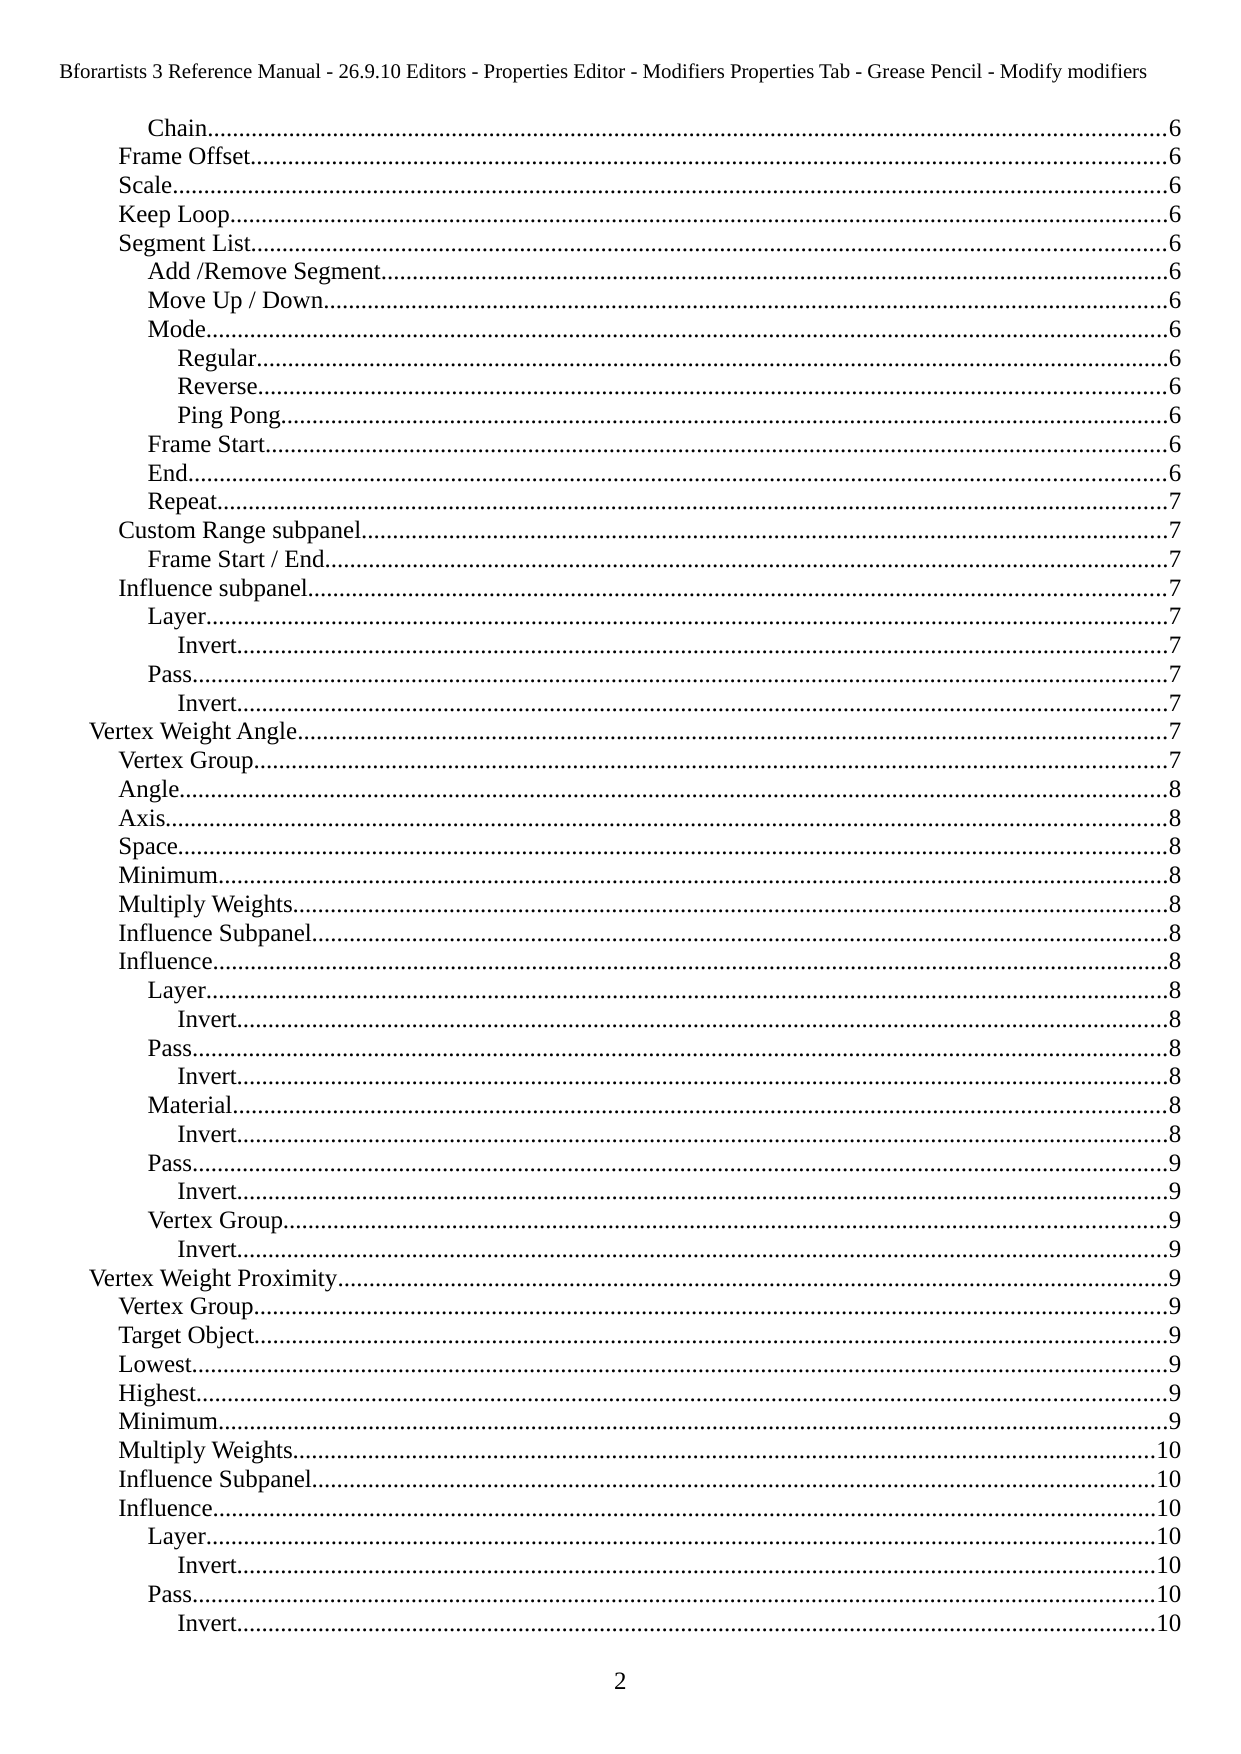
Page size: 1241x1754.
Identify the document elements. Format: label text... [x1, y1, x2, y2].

text Invert 10 [177, 1550, 1181, 1579]
text Space 8 [118, 831, 1181, 860]
text Pass 9 [147, 1148, 1181, 1176]
text Invert 8 [177, 1119, 1181, 1148]
text Pass 8 [147, 1033, 1181, 1061]
text Target Object 9 [118, 1320, 1181, 1349]
text Frame Start 6 [147, 429, 1181, 458]
text Layer 10 [147, 1521, 1181, 1550]
text Invert 10 [177, 1608, 1181, 1636]
text Scale 6 [118, 170, 1181, 199]
text Influence 10 [118, 1493, 1181, 1521]
text Layer 8 [147, 975, 1181, 1004]
text Angle 8 [118, 774, 1181, 803]
text Vertex Group 7 [118, 745, 1181, 774]
text Invert 7 [177, 688, 1181, 716]
text Invert 8 [177, 1061, 1181, 1090]
text Multiply Weights 10 [118, 1435, 1181, 1464]
text Layer 7 [147, 601, 1181, 630]
text Vertex Weight Angle 7 [88, 716, 1181, 745]
text Invert 7 [177, 630, 1181, 659]
text End 6 [147, 458, 1181, 486]
text Keep Loop 6 [118, 199, 1181, 228]
text Material 8 [147, 1090, 1181, 1119]
text Regular 6 [177, 343, 1181, 371]
text Invert 8 [177, 1004, 1181, 1033]
text Invert 9 [177, 1234, 1181, 1263]
text Multiply Weights 8 [118, 889, 1181, 918]
text Reverse 6 [177, 371, 1181, 400]
text Repeat 7 [147, 486, 1181, 515]
text Mode 6 [147, 314, 1181, 343]
text Frame Start / End 7 [147, 544, 1181, 573]
text Minimum 9 [118, 1406, 1181, 1435]
text Frame Offset 6 [118, 141, 1181, 170]
text Ping Pong 6 [177, 400, 1181, 429]
text Segment List 6 [118, 228, 1181, 256]
text Invert 9 [177, 1176, 1181, 1205]
text Pass 10 [147, 1579, 1181, 1608]
text Axis 8 [118, 803, 1181, 831]
text Add /Remove Segment 6 [147, 256, 1181, 285]
text Influence Subpanel 10 [118, 1464, 1181, 1493]
text Custom Range subpanel 7 [118, 515, 1181, 544]
text Influence Subpanel 8 [118, 918, 1181, 946]
text Influence 8 [118, 946, 1181, 975]
text Vertex Group 9 [147, 1205, 1181, 1234]
text Chain 6 [147, 113, 1181, 141]
text Highest 9 [118, 1378, 1181, 1406]
text Vertex Group 9 [118, 1291, 1181, 1320]
text Minimum 8 [118, 860, 1181, 889]
text Pass 7 [147, 659, 1181, 688]
text Lowest 9 [118, 1349, 1181, 1378]
text Vertex Weight Proximity 9 [88, 1263, 1181, 1291]
text Influence subpanel 7 [118, 573, 1181, 601]
text Move Up / Down 6 [147, 285, 1181, 314]
